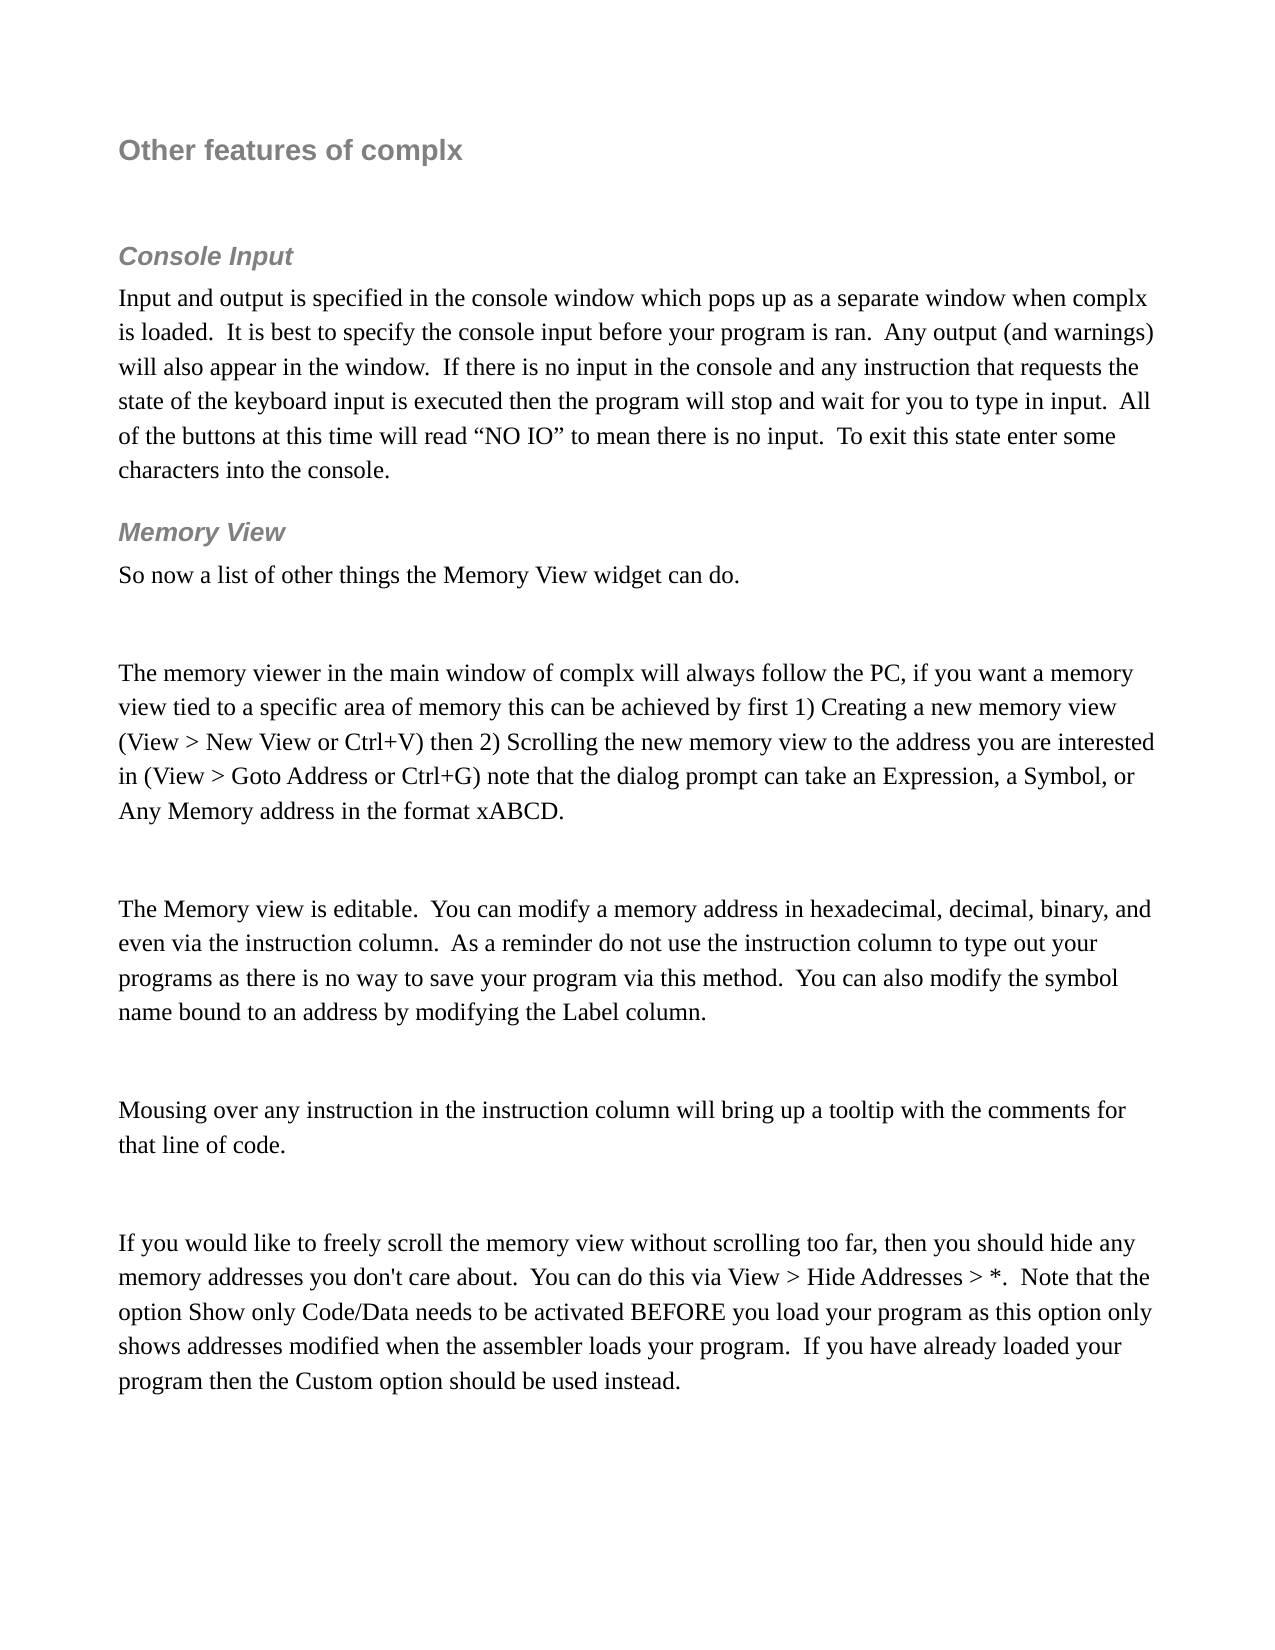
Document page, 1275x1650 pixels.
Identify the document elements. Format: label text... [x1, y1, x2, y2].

text If you would like to freely scroll the memory view without scrolling too far, then you should hide any memory addresses you don't care about. You can do this via View > Hide Addresses > *. Note that the option Show only Code/Data needs to be activated BEFORE you load your program as this option only shows addresses modified when the assembler loads your program. If you have already loaded your program then the Custom option should be used instead. [118, 1228, 1157, 1395]
subtitle Memory View [118, 517, 1157, 547]
text The memory viewer in the main window of complx will always follow the PC, if you want a memory view tied to a specific area of memory this can be achieved by first 1) Creating a new memory view (View > New View or Ctrl+V) then 2) Scrolling the new memory view to the address you are interested in (View > Goto Address or Ctrl+G) note that the dialog prompt can take an Expression, a Symbol, or Any Memory address in the format xABCD. [118, 658, 1157, 824]
text Mousing over any instruction in the instruction column will bring up a tooltip with the comments for that line of code. [118, 1095, 1157, 1159]
subtitle Console Input [118, 240, 1157, 271]
text Input and output is specified in the console window which pops up as a separate window when complx is loaded. It is best to specify the console input before your program is ran. Any output (and warnings) will also appear in the window. If there is no input in the console and any instruction that requests the state of the keyboard input is executed then the program will stop and wait for you to type in input. All of the buttons at this time will read “NO IO” to mean there is no input. To exit this state enter some characters into the console. [118, 283, 1157, 484]
text So now a list of other things the Memory View widget can do. [118, 560, 1157, 588]
subtitle Other features of complx [118, 133, 1157, 166]
text The Memory view is editable. You can modify a memory address in hexadecimal, decimal, binary, and even via the instruction column. As a reminder do not use the instruction column to type out your programs as there is no way to save your program via this method. You can also modify the symbol name bound to an address by modifying the Label column. [118, 894, 1157, 1026]
